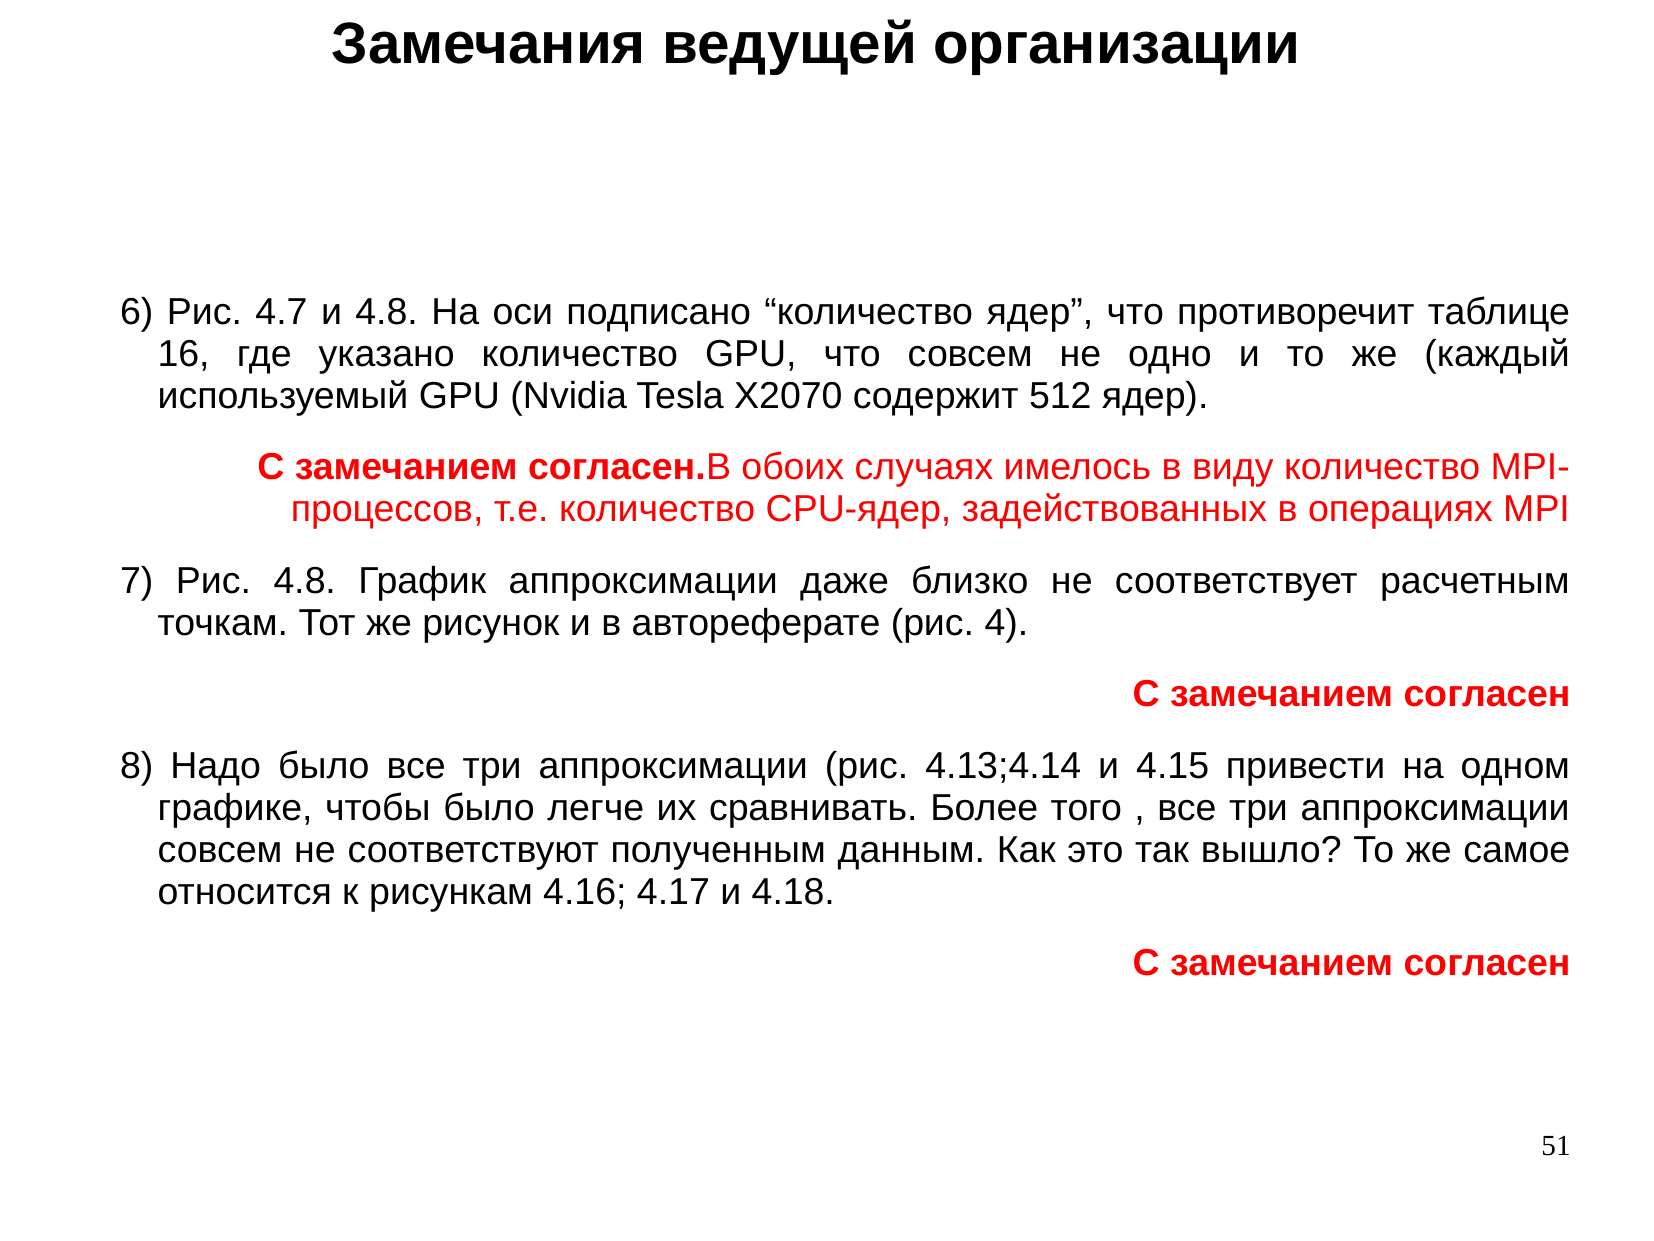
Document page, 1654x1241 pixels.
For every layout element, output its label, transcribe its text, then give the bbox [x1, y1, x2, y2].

list 6) Рис. 4.7 и 4.8. На оси подписано “количество ядер”, что противоречит таблице 16, где указано количество GPU, что совсем не одно и то же (каждый используемый GPU (Nvidia Tesla X2070 содержит 512 ядер). С замечанием согласен.В обоих случаях имелось в виду количество MPI-процессов, т.е. количество CPU-ядер, задействованных в операциях MPI 7) Рис. 4.8. График аппроксимации даже близко не соответствует расчетным точкам. Тот же рисунок и в автореферате (рис. 4). С замечанием согласен 8) Надо было все три аппроксимации (рис. 4.13;4.14 и 4.15 привести на одном графике, чтобы было легче их сравнивать. Более того , все три аппроксимации совсем не соответствуют полученным данным. Как это так вышло? То же самое относится к рисункам 4.16; 4.17 и 4.18. С замечанием согласен [82, 290, 1571, 1010]
title Замечания ведущей организации [71, 0, 1561, 148]
